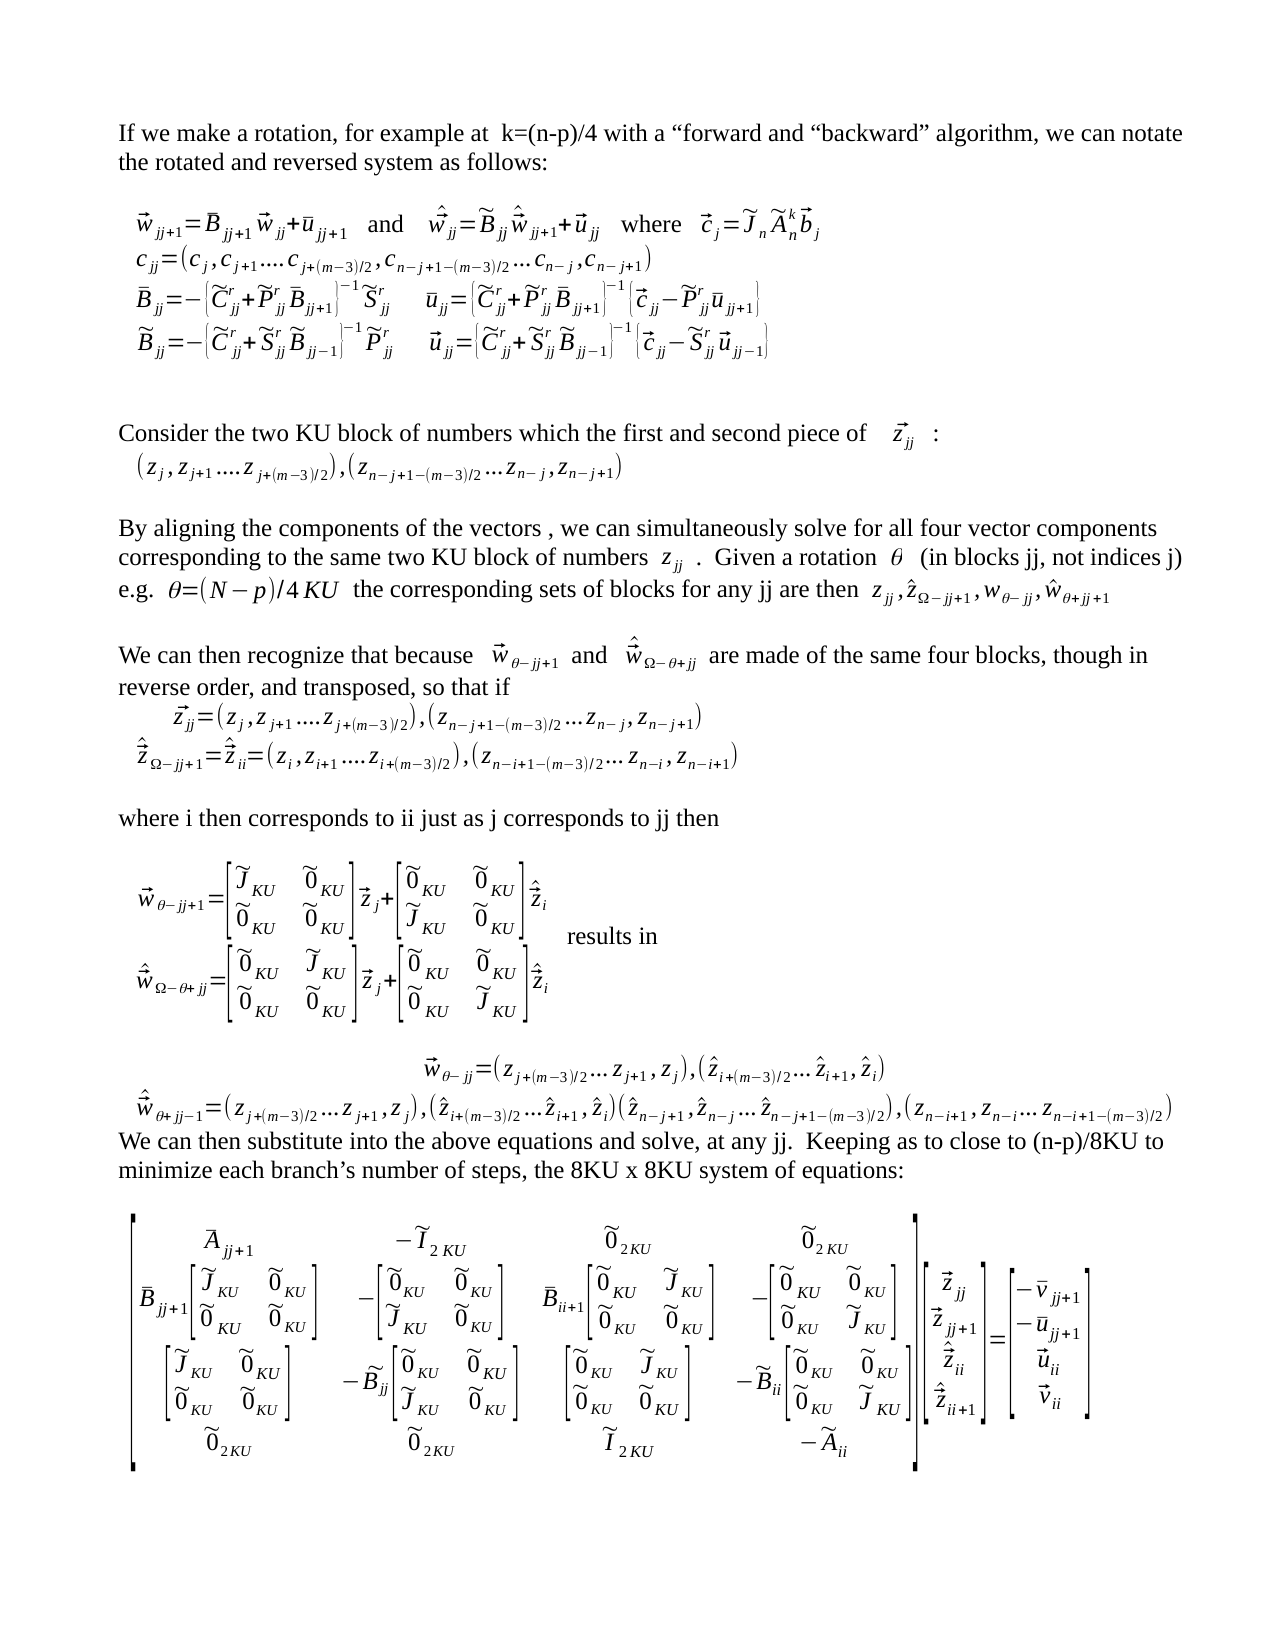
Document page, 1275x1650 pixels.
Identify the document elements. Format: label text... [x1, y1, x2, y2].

text Consider the two KU block of numbers which the first and second piece of : [118, 418, 1187, 484]
text If we make a rotation, for example at k=(n-p)/4 with a “forward and “backward” algorithm, we can notate the rotated and reversed system as follows: [118, 118, 1187, 176]
text We can then recognize that because and are made of the same four blocks, though in reverse order, and transposed, so that if [118, 635, 1187, 701]
text By aligning the components of the vectors , we can simultaneously solve for all four vector components corresponding to the same two KU block of numbers. Given a rotation (in blocks jj, not indices j) e.g.the corresponding sets of blocks for any jj are then [118, 513, 1187, 607]
text and where [118, 204, 1187, 276]
text where i then corresponds to ii just as j corresponds to jj then [118, 803, 1187, 832]
text We can then substitute into the above equations and solve, at any jj. Keeping as to close to (n-p)/8KU to minimize each branch’s number of steps, the 8KU x 8KU system of equations: [118, 1126, 1187, 1184]
text results in [118, 861, 1187, 1024]
